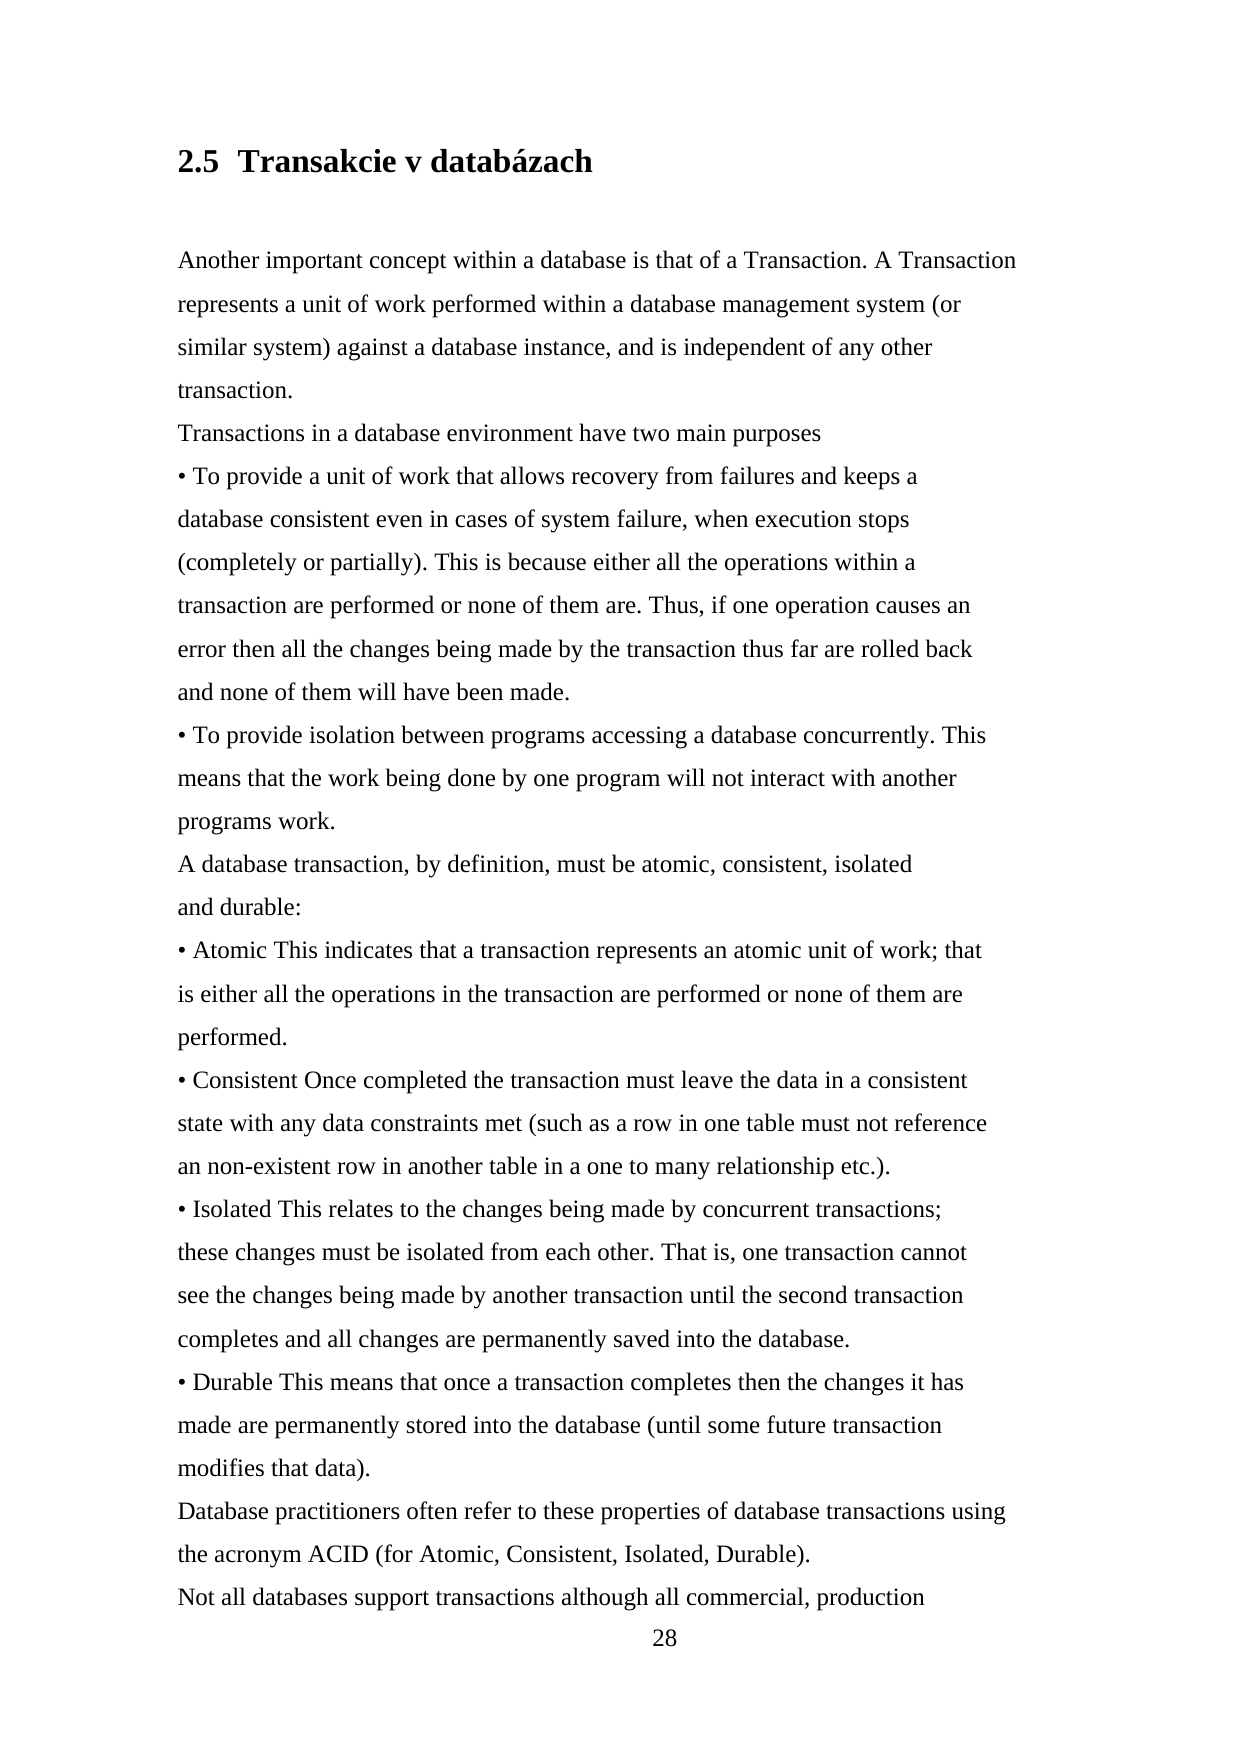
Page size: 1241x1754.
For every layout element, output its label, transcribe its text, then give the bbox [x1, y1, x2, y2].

text (completely or partially). This is because either all the operations within a [177, 547, 1122, 576]
text A database transaction, by definition, must be atomic, consistent, isolated [177, 849, 1122, 878]
text transaction are performed or none of them are. Thus, if one operation causes an [177, 591, 1122, 619]
text • To provide a unit of work that allows recovery from failures and keeps a [177, 461, 1122, 490]
text modifies that data). [177, 1453, 1122, 1482]
text error then all the changes being made by the transaction thus far are rolled back [177, 634, 1122, 662]
text programs work. [177, 806, 1122, 835]
text these changes must be isolated from each other. That is, one transaction cannot [177, 1237, 1122, 1266]
text Not all databases support transactions although all commercial, production [177, 1582, 1122, 1611]
text transaction. [177, 375, 1122, 404]
text • Consistent Once completed the transaction must leave the data in a consistent [177, 1065, 1122, 1094]
text • Isolated This relates to the changes being made by concurrent transactions; [177, 1194, 1122, 1223]
text performed. [177, 1022, 1122, 1051]
text represents a unit of work performed within a database management system (or [177, 289, 1122, 317]
text Another important concept within a database is that of a Transaction. A Transaction [177, 246, 1122, 274]
text similar system) against a database instance, and is independent of any other [177, 332, 1122, 361]
subtitle Transakcie v databázach [177, 142, 1122, 180]
text Transactions in a database environment have two main purposes [177, 418, 1122, 447]
text state with any data constraints met (such as a row in one table must not reference [177, 1108, 1122, 1137]
text • To provide isolation between programs accessing a database concurrently. This [177, 720, 1122, 749]
text is either all the operations in the transaction are performed or none of them are [177, 979, 1122, 1007]
text the acronym ACID (for Atomic, Consistent, Isolated, Durable). [177, 1539, 1122, 1568]
text • Atomic This indicates that a transaction represents an atomic unit of work; that [177, 936, 1122, 964]
text Database practitioners often refer to these properties of database transactions using [177, 1496, 1122, 1525]
text and durable: [177, 892, 1122, 921]
text an non-existent row in another table in a one to many relationship etc.). [177, 1151, 1122, 1180]
text and none of them will have been made. [177, 677, 1122, 706]
text means that the work being done by one program will not interact with another [177, 763, 1122, 792]
text completes and all changes are permanently saved into the database. [177, 1324, 1122, 1352]
text • Durable This means that once a transaction completes then the changes it has [177, 1367, 1122, 1396]
text database consistent even in cases of system failure, when execution stops [177, 504, 1122, 533]
text see the changes being made by another transaction until the second transaction [177, 1281, 1122, 1309]
text made are permanently stored into the database (until some future transaction [177, 1410, 1122, 1439]
